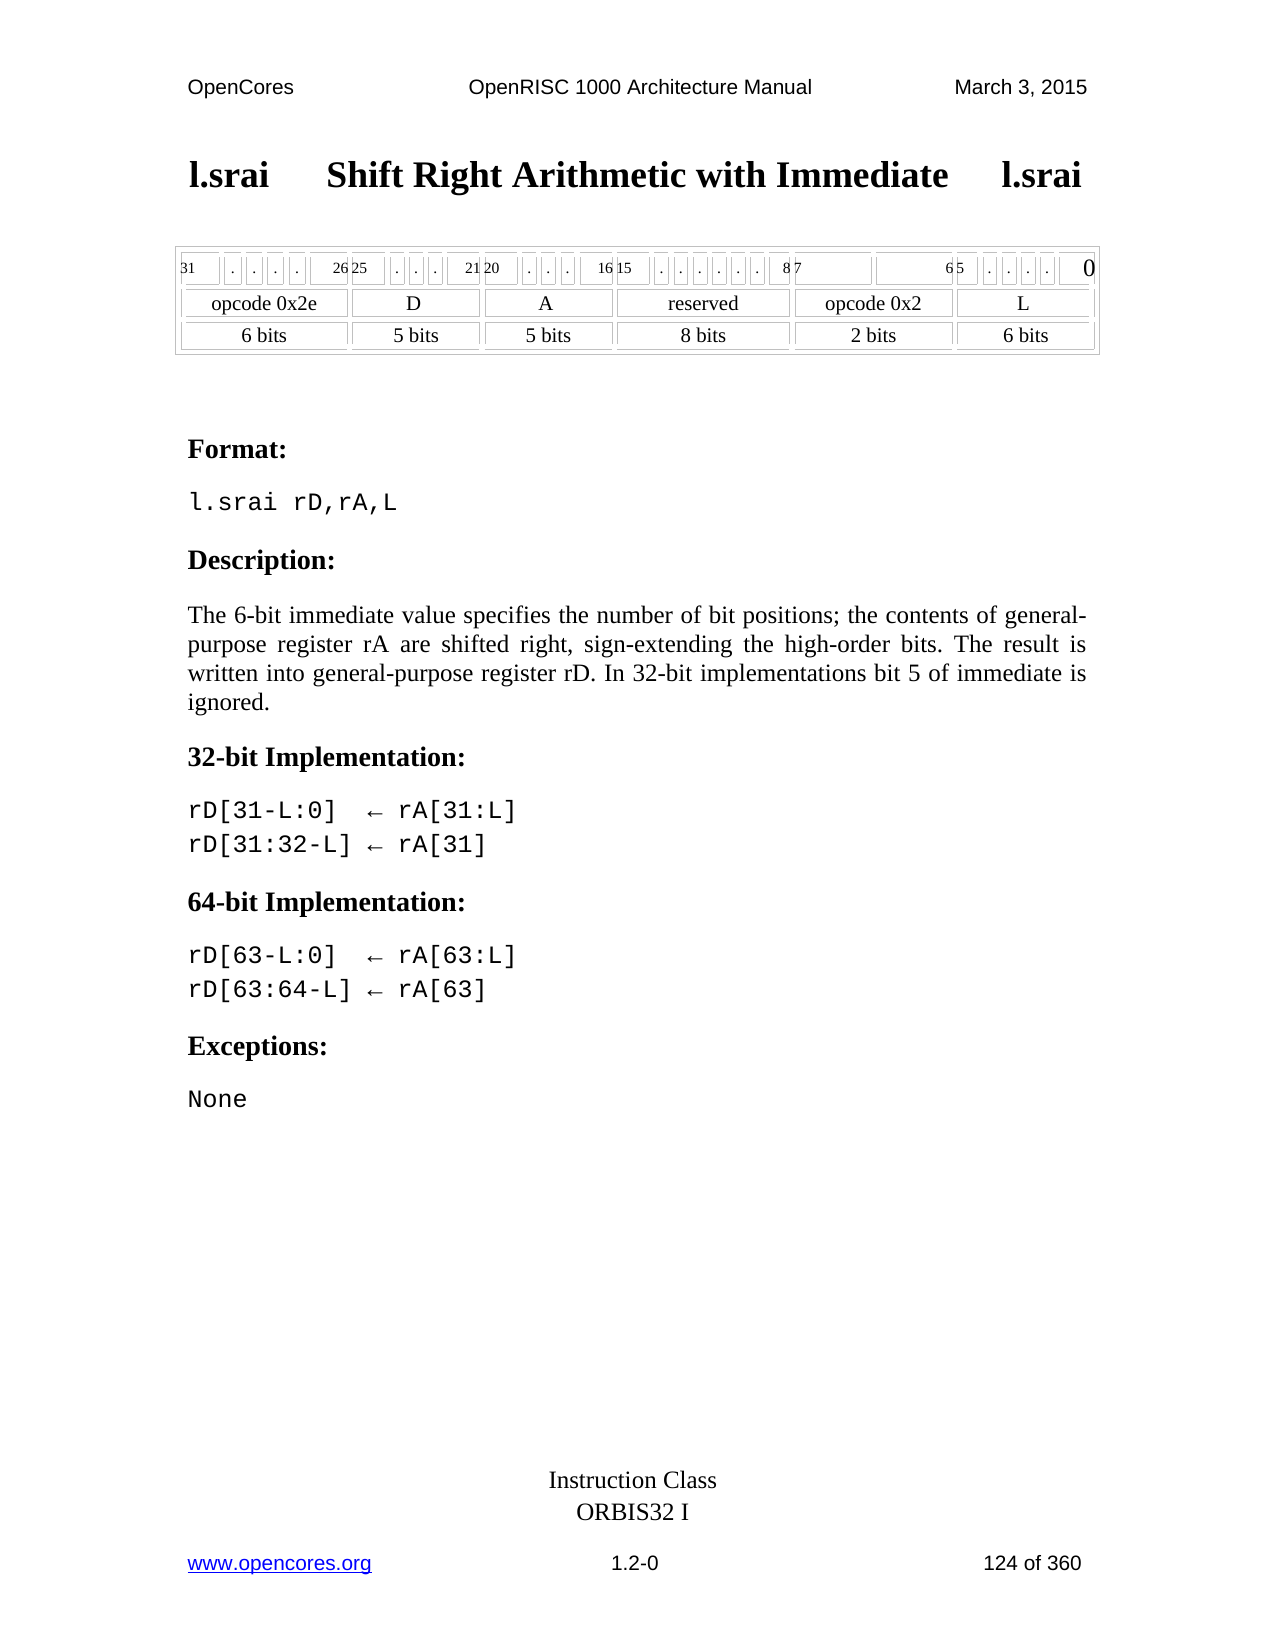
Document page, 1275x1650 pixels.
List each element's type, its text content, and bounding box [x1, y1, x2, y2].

text None [187, 1087, 1087, 1115]
text 32-bit Implementation: [187, 740, 1087, 773]
text Description: [187, 543, 1087, 575]
text Format: [187, 432, 1087, 464]
text l.srai rD,rA,L [187, 489, 1087, 518]
text 64-bit Implementation: [187, 885, 1087, 917]
text Exceptions: [187, 1029, 1087, 1062]
text rD[31-L:0] ← rA[31:L] rD[31:32-L] ← rA[31] [187, 798, 1087, 860]
text The 6-bit immediate value specifies the number of bit positions; the contents of general-purpose register rA are shifted right, sign-extending the high-order bits. The result is written into general-purpose register rD. In 32-bit implementations bit 5 of immediate is ignored. [187, 600, 1087, 715]
text rD[63-L:0] ← rA[63:L] rD[63:64-L] ← rA[63] [187, 942, 1087, 1004]
